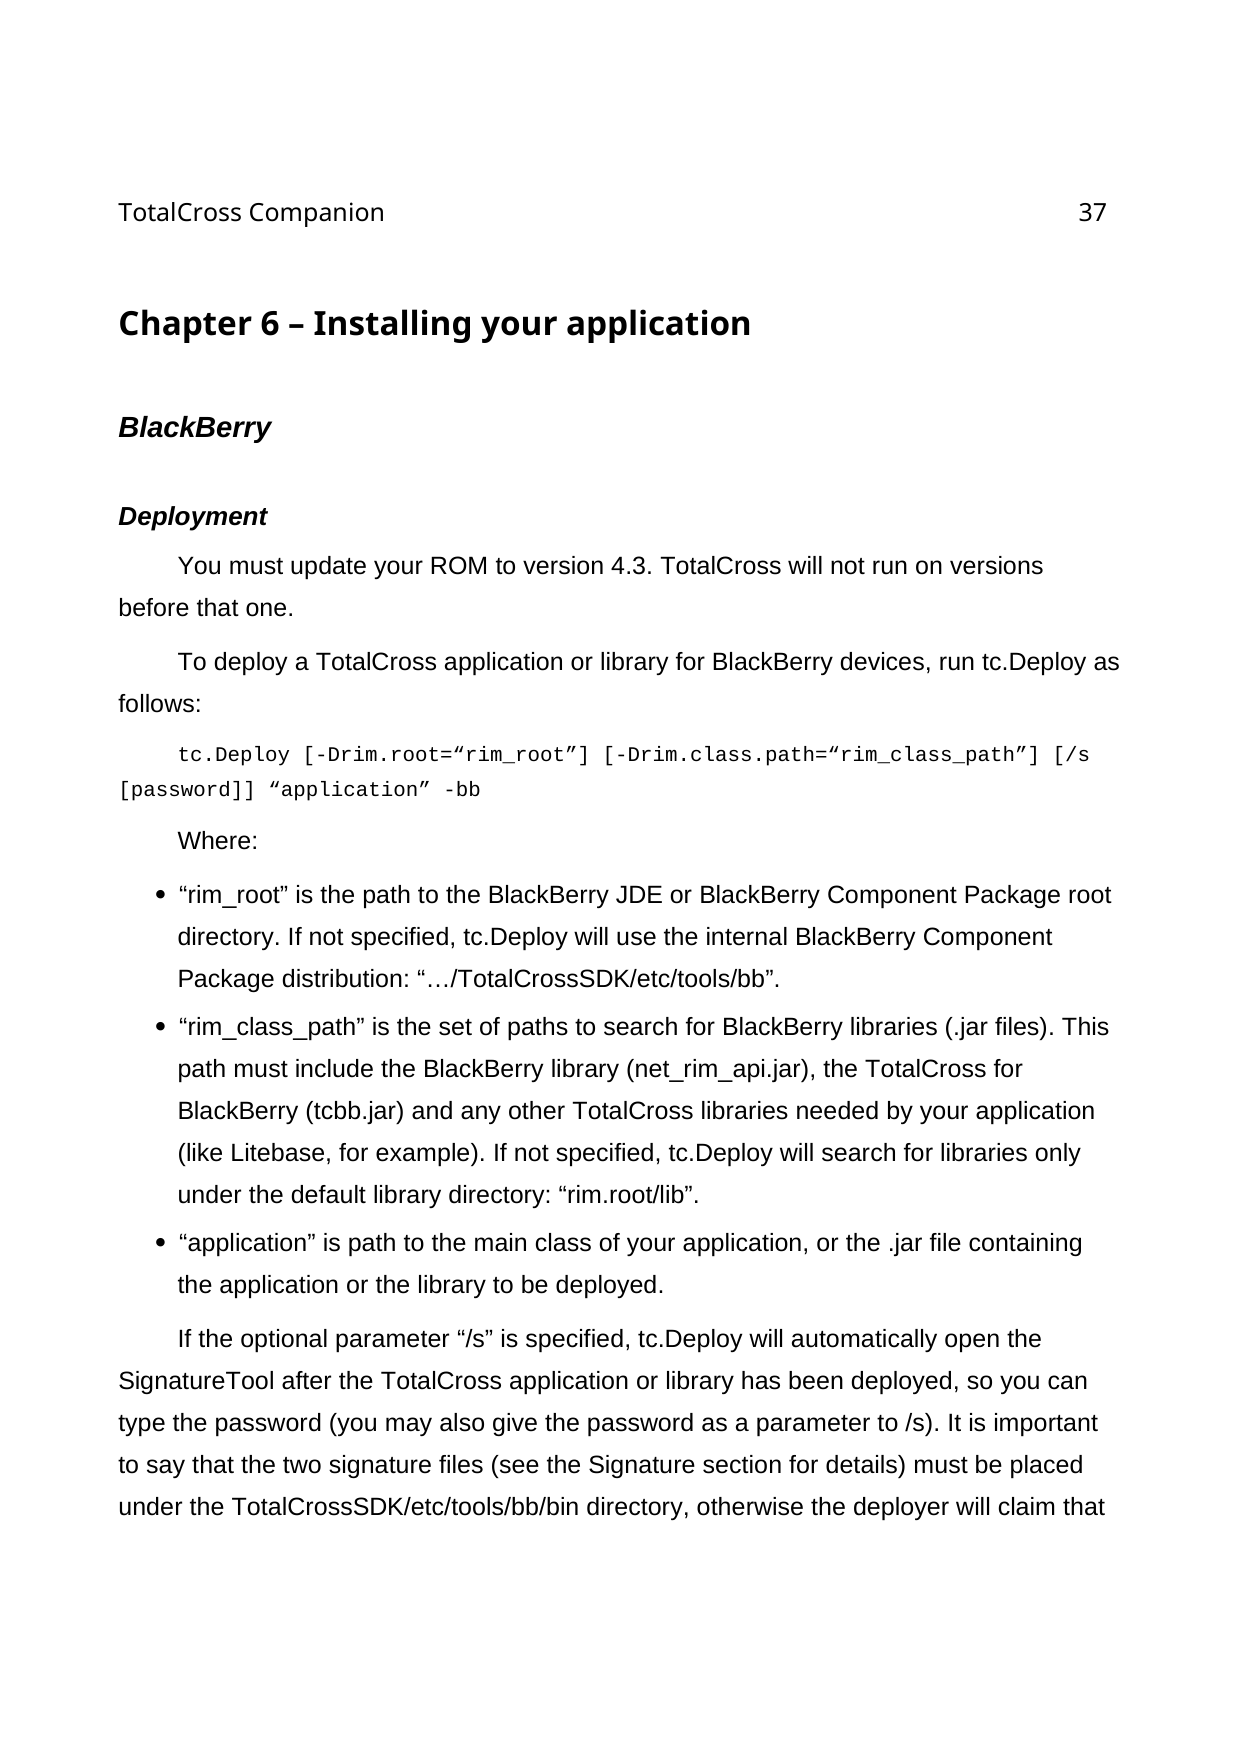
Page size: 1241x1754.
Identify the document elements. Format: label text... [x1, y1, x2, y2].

text You must update your ROM to version 4.3. TotalCross will not run on versions before that one. [118, 552, 1122, 622]
subtitle Deployment [118, 502, 1122, 531]
list “application” is path to the main class of your application, or the .jar file containing the application or the library to be deployed. [156, 1229, 1122, 1299]
list “rim_root” is the path to the BlackBerry JDE or BlackBerry Component Package root directory. If not specified, tc.Deploy will use the internal BlackBerry Component Package distribution: “…/TotalCrossSDK/etc/tools/bb”. [156, 881, 1122, 993]
list “rim_class_path” is the set of paths to search for BlackBerry libraries (.jar files). This path must include the BlackBerry library (net_rim_api.jar), the TotalCross for BlackBerry (tcbb.jar) and any other TotalCross libraries needed by your application (like Litebase, for example). If not specified, tc.Deploy will search for libraries only under the default library directory: “rim.root/lib”. [156, 1013, 1122, 1209]
text If the optional parameter “/s” is specified, tc.Deploy will automatically open the SignatureTool after the TotalCross application or library has been deployed, so you can type the password (you may also give the password as a parameter to /s). It is important to say that the two signature files (see the Signature section for details) must be placed under the TotalCrossSDK/etc/tools/bb/bin directory, otherwise the deployer will claim that [118, 1324, 1122, 1521]
text To deploy a TotalCross application or library for BlackBerry devices, run tc.Deploy as follows: [118, 648, 1122, 718]
subtitle Chapter 6 – Installing your application [118, 300, 1122, 346]
text Where: [118, 827, 1122, 855]
text tc.Deploy [-Drim.root=“rim_root”] [-Drim.class.path=“rim_class_path”] [/s [password]] “application” -bb [118, 743, 1122, 803]
subtitle BlackBerry [118, 411, 1122, 443]
